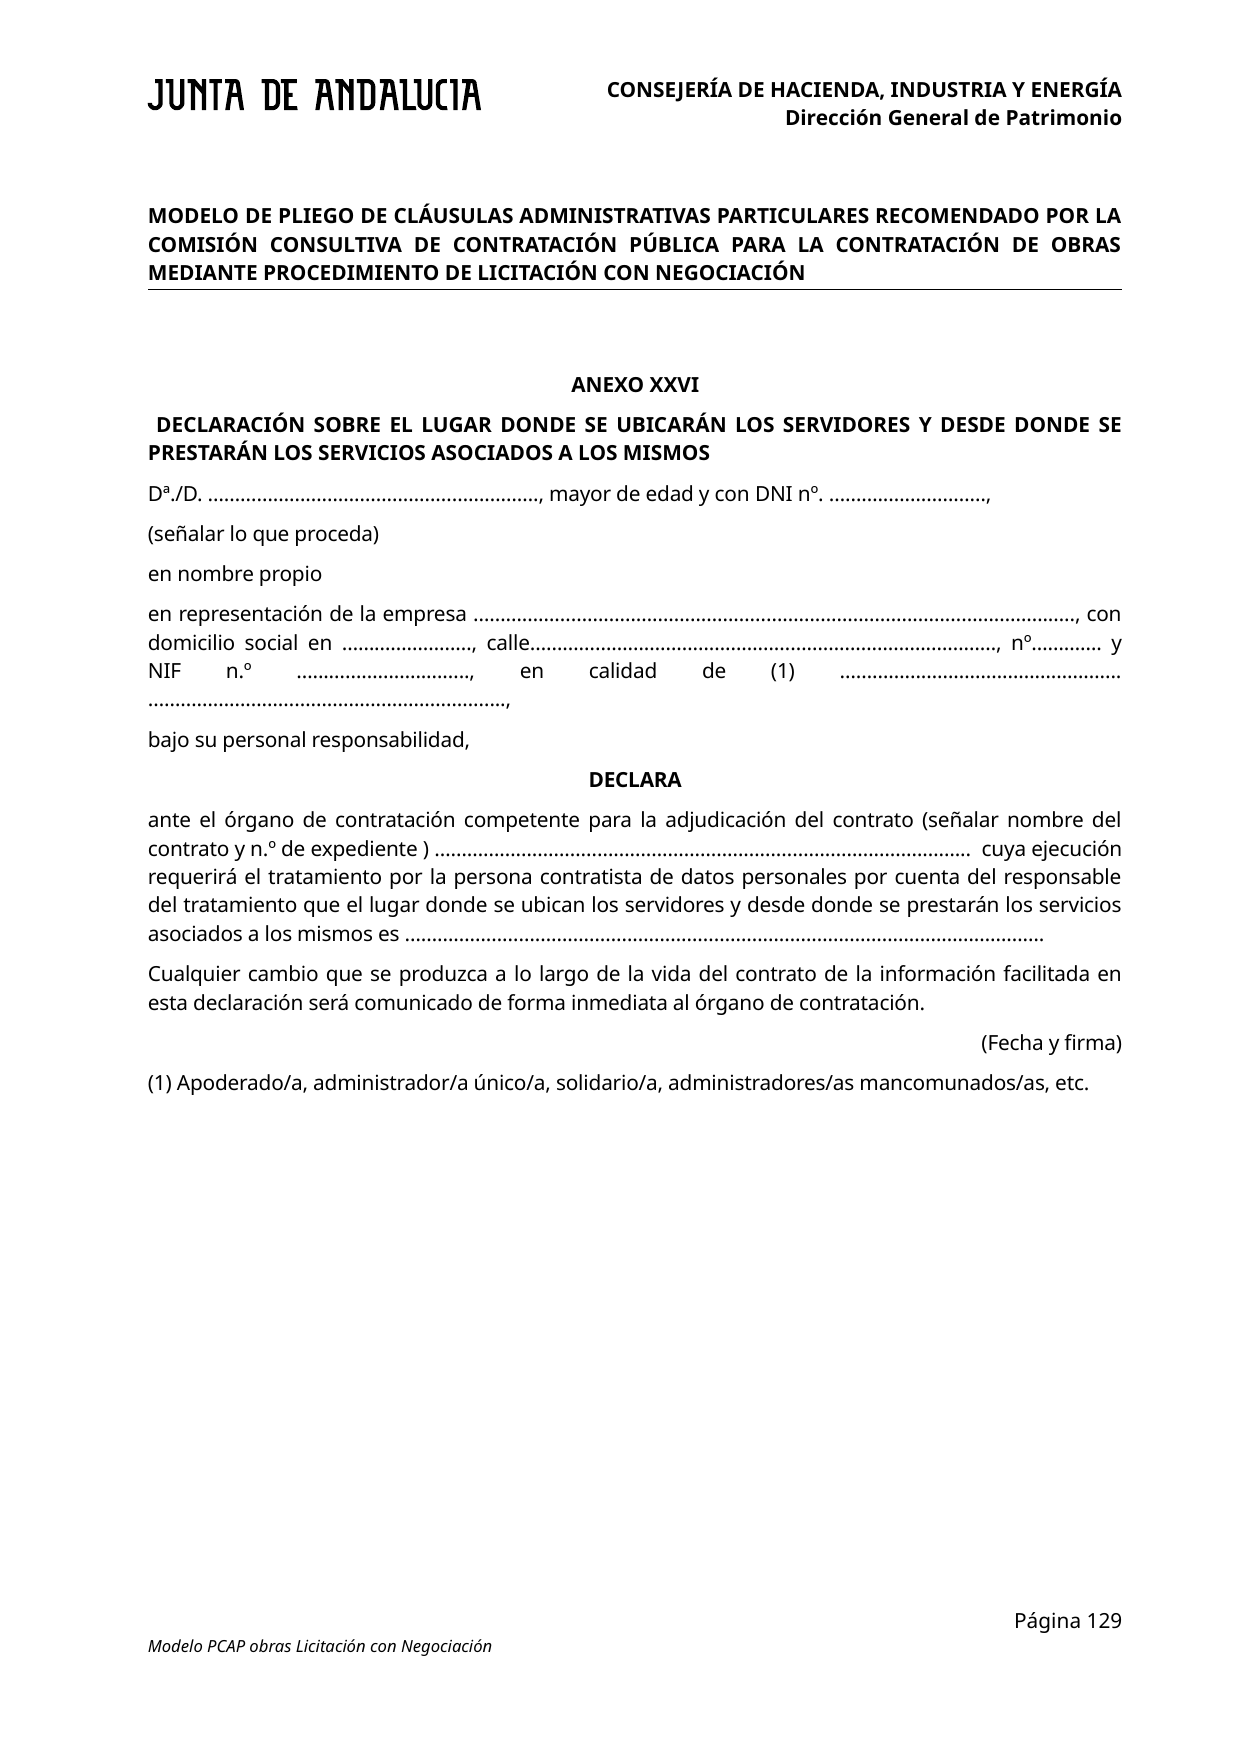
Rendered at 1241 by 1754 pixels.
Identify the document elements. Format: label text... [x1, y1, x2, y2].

text MODELO DE PLIEGO DE CLÁUSULAS ADMINISTRATIVAS PARTICULARES RECOMENDADO POR LA COMISIÓN CONSULTIVA DE CONTRATACIÓN PÚBLICA PARA LA CONTRATACIÓN DE OBRAS MEDIANTE PROCEDIMIENTO DE LICITACIÓN CON NEGOCIACIÓN [148, 201, 1122, 289]
text (1) Apoderado/a, administrador/a único/a, solidario/a, administradores/as mancomunados/as, etc. [148, 1068, 1122, 1096]
text (Fecha y firma) [148, 1028, 1122, 1056]
text Dª./D. ……………………………………………………., mayor de edad y con DNI nº. ………..………………, [148, 479, 1122, 507]
text en nombre propio [148, 559, 1122, 587]
text bajo su personal responsabilidad, [148, 725, 1122, 753]
text DECLARA [148, 765, 1122, 793]
text DECLARACIÓN SOBRE EL LUGAR DONDE SE UBICARÁN LOS SERVIDORES Y DESDE DONDE SE PRESTARÁN LOS SERVICIOS ASOCIADOS A LOS MISMOS [148, 410, 1122, 467]
text ANEXO XXVI [148, 370, 1122, 398]
text en representación de la empresa …………………………………………………………………………………………….….., con domicilio social en ……………………, calle………………………………………………………………..…………, nº…………. y NIF n.º …...……………...…….., en calidad de (1) …………...……………………………....………………………………………………………..., [148, 599, 1122, 713]
text (señalar lo que proceda) [148, 519, 1122, 547]
text Cualquier cambio que se produzca a lo largo de la vida del contrato de la información facilitada en esta declaración será comunicado de forma inmediata al órgano de contratación. [148, 959, 1122, 1016]
text ante el órgano de contratación competente para la adjudicación del contrato (señalar nombre del contrato y n.º de expediente ) ……………………………………………………………………………………... cuya ejecución requerirá el tratamiento por la persona contratista de datos personales por cuenta del responsable del tratamiento que el lugar donde se ubican los servidores y desde donde se prestarán los servicios asociados a los mismos es ………………………………………………………………………………………………………. [148, 805, 1122, 947]
